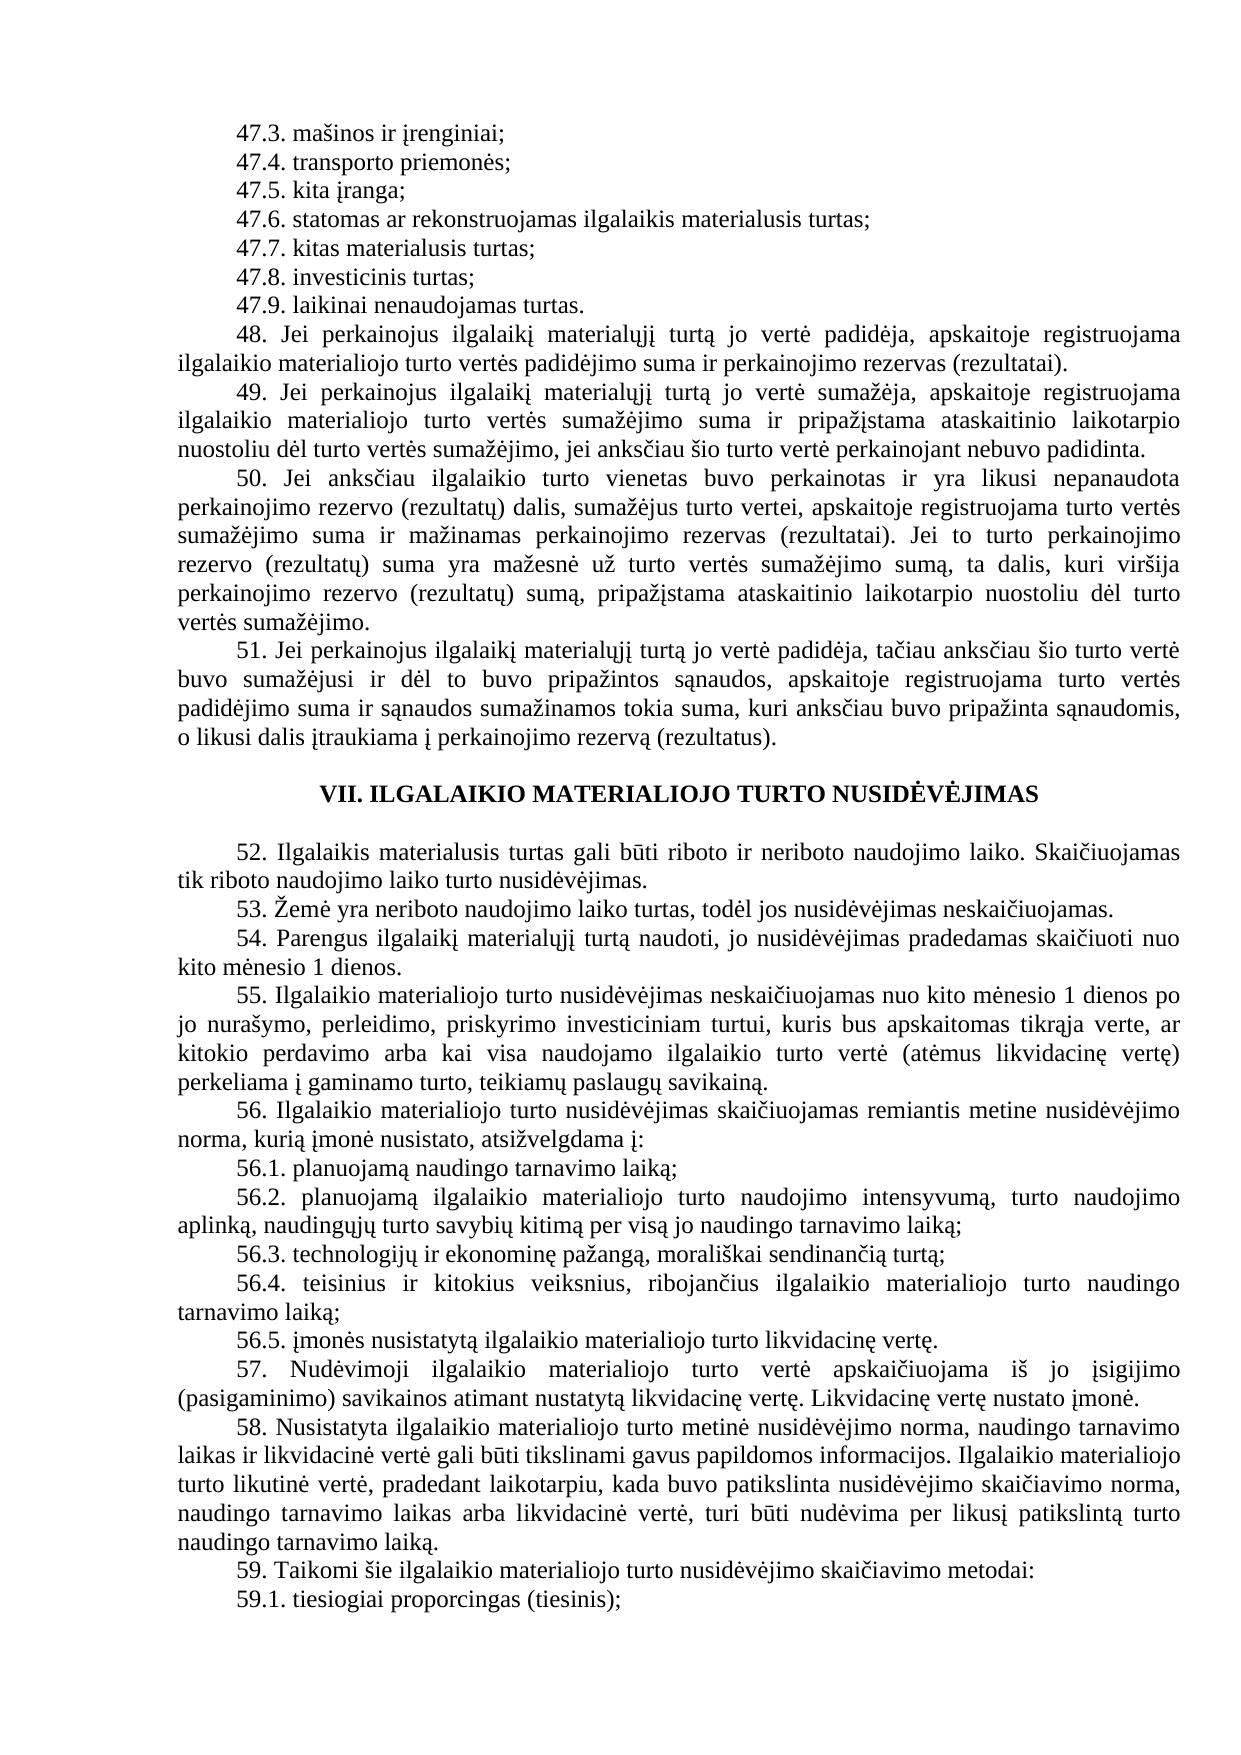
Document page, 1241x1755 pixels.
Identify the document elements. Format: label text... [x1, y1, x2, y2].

text VII. ILGALAIKIO MATERIALIOJO TURTO NUSIDĖVĖJIMAS [177, 779, 1181, 808]
text 48. Jei perkainojus ilgalaikį materialųjį turtą jo vertė padidėja, apskaitoje registruojama ilgalaikio materialiojo turto vertės padidėjimo suma ir perkainojimo rezervas (rezultatai). [177, 319, 1181, 377]
text 54. Parengus ilgalaikį materialųjį turtą naudoti, jo nusidėvėjimas pradedamas skaičiuoti nuo kito mėnesio 1 dienos. [177, 923, 1181, 981]
text 53. Žemė yra neriboto naudojimo laiko turtas, todėl jos nusidėvėjimas neskaičiuojamas. [177, 894, 1181, 923]
text 59. Taikomi šie ilgalaikio materialiojo turto nusidėvėjimo skaičiavimo metodai: [177, 1556, 1181, 1584]
text 50. Jei anksčiau ilgalaikio turto vienetas buvo perkainotas ir yra likusi nepanaudota perkainojimo rezervo (rezultatų) dalis, sumažėjus turto vertei, apskaitoje registruojama turto vertės sumažėjimo suma ir mažinamas perkainojimo rezervas (rezultatai). Jei to turto perkainojimo rezervo (rezultatų) suma yra mažesnė už turto vertės sumažėjimo sumą, ta dalis, kuri viršija perkainojimo rezervo (rezultatų) sumą, pripažįstama ataskaitinio laikotarpio nuostoliu dėl turto vertės sumažėjimo. [177, 463, 1181, 636]
text 47.6. statomas ar rekonstruojamas ilgalaikis materialusis turtas; [177, 204, 1181, 233]
text 56.2. planuojamą ilgalaikio materialiojo turto naudojimo intensyvumą, turto naudojimo aplinką, naudingųjų turto savybių kitimą per visą jo naudingo tarnavimo laiką; [177, 1182, 1181, 1239]
text 56.1. planuojamą naudingo tarnavimo laiką; [177, 1153, 1181, 1182]
text 55. Ilgalaikio materialiojo turto nusidėvėjimas neskaičiuojamas nuo kito mėnesio 1 dienos po jo nurašymo, perleidimo, priskyrimo investiciniam turtui, kuris bus apskaitomas tikrąja verte, ar kitokio perdavimo arba kai visa naudojamo ilgalaikio turto vertė (atėmus likvidacinę vertę) perkeliama į gaminamo turto, teikiamų paslaugų savikainą. [177, 981, 1181, 1096]
text 47.5. kita įranga; [177, 176, 1181, 204]
text 56.5. įmonės nusistatytą ilgalaikio materialiojo turto likvidacinę vertę. [177, 1326, 1181, 1354]
text 52. Ilgalaikis materialusis turtas gali būti riboto ir neriboto naudojimo laiko. Skaičiuojamas tik riboto naudojimo laiko turto nusidėvėjimas. [177, 837, 1181, 894]
text 47.8. investicinis turtas; [177, 262, 1181, 291]
text 47.3. mašinos ir įrenginiai; [177, 118, 1181, 147]
text 47.4. transporto priemonės; [177, 147, 1181, 176]
text 58. Nusistatyta ilgalaikio materialiojo turto metinė nusidėvėjimo norma, naudingo tarnavimo laikas ir likvidacinė vertė gali būti tikslinami gavus papildomos informacijos. Ilgalaikio materialiojo turto likutinė vertė, pradedant laikotarpiu, kada buvo patikslinta nusidėvėjimo skaičiavimo norma, naudingo tarnavimo laikas arba likvidacinė vertė, turi būti nudėvima per likusį patikslintą turto naudingo tarnavimo laiką. [177, 1412, 1181, 1556]
text 47.7. kitas materialusis turtas; [177, 233, 1181, 262]
text 56. Ilgalaikio materialiojo turto nusidėvėjimas skaičiuojamas remiantis metine nusidėvėjimo norma, kurią įmonė nusistato, atsižvelgdama į: [177, 1096, 1181, 1153]
text 56.3. technologijų ir ekonominę pažangą, morališkai sendinančią turtą; [177, 1239, 1181, 1268]
text 57. Nudėvimoji ilgalaikio materialiojo turto vertė apskaičiuojama iš jo įsigijimo (pasigaminimo) savikainos atimant nustatytą likvidacinę vertę. Likvidacinę vertę nustato įmonė. [177, 1354, 1181, 1412]
text 51. Jei perkainojus ilgalaikį materialųjį turtą jo vertė padidėja, tačiau anksčiau šio turto vertė buvo sumažėjusi ir dėl to buvo pripažintos sąnaudos, apskaitoje registruojama turto vertės padidėjimo suma ir sąnaudos sumažinamos tokia suma, kuri anksčiau buvo pripažinta sąnaudomis, o likusi dalis įtraukiama į perkainojimo rezervą (rezultatus). [177, 636, 1181, 751]
text 56.4. teisinius ir kitokius veiksnius, ribojančius ilgalaikio materialiojo turto naudingo tarnavimo laiką; [177, 1268, 1181, 1326]
text 49. Jei perkainojus ilgalaikį materialųjį turtą jo vertė sumažėja, apskaitoje registruojama ilgalaikio materialiojo turto vertės sumažėjimo suma ir pripažįstama ataskaitinio laikotarpio nuostoliu dėl turto vertės sumažėjimo, jei anksčiau šio turto vertė perkainojant nebuvo padidinta. [177, 377, 1181, 463]
text 47.9. laikinai nenaudojamas turtas. [177, 291, 1181, 319]
text 59.1. tiesiogiai proporcingas (tiesinis); [177, 1584, 1181, 1613]
